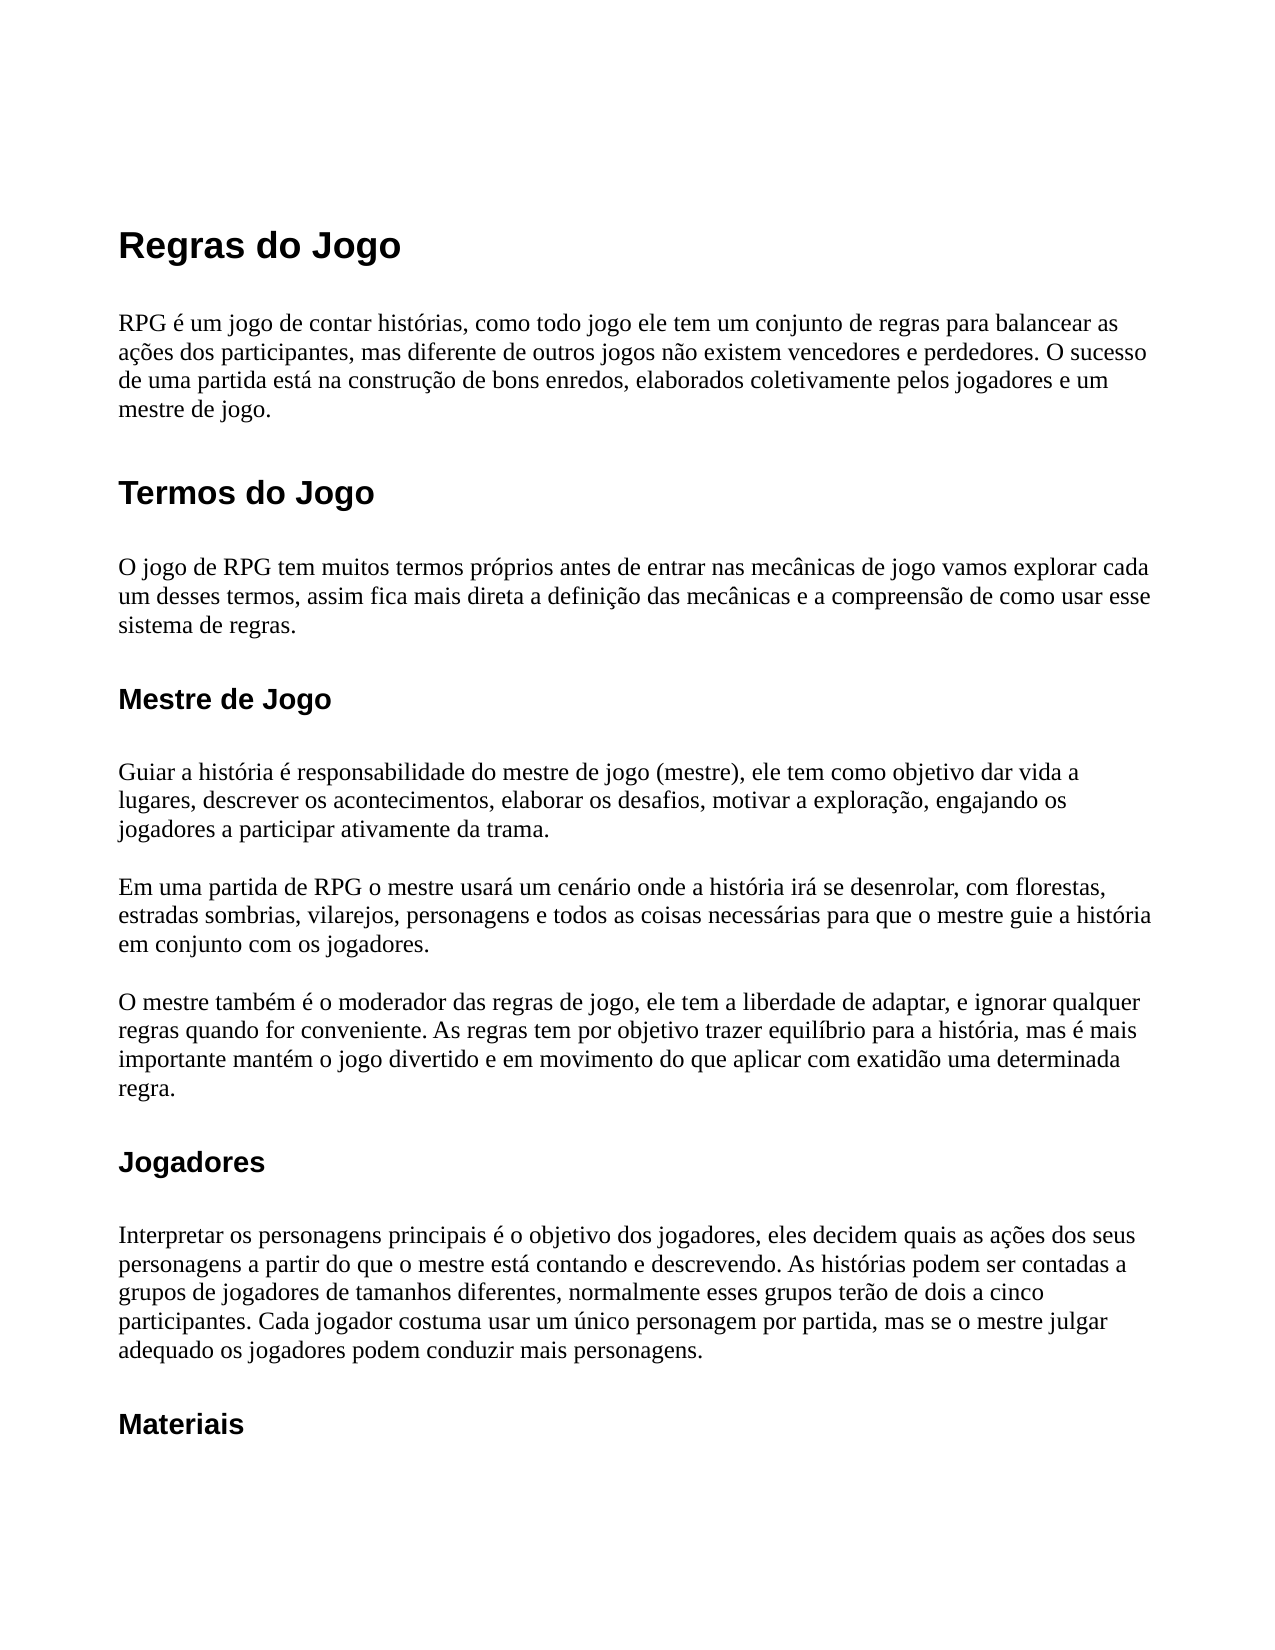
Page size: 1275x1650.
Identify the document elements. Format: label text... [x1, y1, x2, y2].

subtitle Regras do Jogo [118, 224, 1157, 267]
text Em uma partida de RPG o mestre usará um cenário onde a história irá se desenrolar, com florestas, estradas sombrias, vilarejos, personagens e todos as coisas necessárias para que o mestre guie a história em conjunto com os jogadores. [118, 872, 1157, 958]
text O jogo de RPG tem muitos termos próprios antes de entrar nas mecânicas de jogo vamos explorar cada um desses termos, assim fica mais direta a definição das mecânicas e a compreensão de como usar esse sistema de regras. [118, 552, 1157, 639]
text RPG é um jogo de contar histórias, como todo jogo ele tem um conjunto de regras para balancear as ações dos participantes, mas diferente de outros jogos não existem vencedores e perdedores. O sucesso de uma partida está na construção de bons enredos, elaborados coletivamente pelos jogadores e um mestre de jogo. [118, 308, 1157, 423]
text Guiar a história é responsabilidade do mestre de jogo (mestre), ele tem como objetivo dar vida a lugares, descrever os acontecimentos, elaborar os desafios, motivar a exploração, engajando os jogadores a participar ativamente da trama. [118, 757, 1157, 843]
text Interpretar os personagens principais é o objetivo dos jogadores, eles decidem quais as ações dos seus personagens a partir do que o mestre está contando e descrevendo. As histórias podem ser contadas a grupos de jogadores de tamanhos diferentes, normalmente esses grupos terão de dois a cinco participantes. Cada jogador costuma usar um único personagem por partida, mas se o mestre julgar adequado os jogadores podem conduzir mais personagens. [118, 1220, 1157, 1364]
text O mestre também é o moderador das regras de jogo, ele tem a liberdade de adaptar, e ignorar qualquer regras quando for conveniente. As regras tem por objetivo trazer equilíbrio para a história, mas é mais importante mantém o jogo divertido e em movimento do que aplicar com exatidão uma determinada regra. [118, 987, 1157, 1102]
subtitle Materiais [118, 1407, 1157, 1441]
subtitle Mestre de Jogo [118, 682, 1157, 716]
subtitle Jogadores [118, 1145, 1157, 1179]
subtitle Termos do Jogo [118, 473, 1157, 511]
